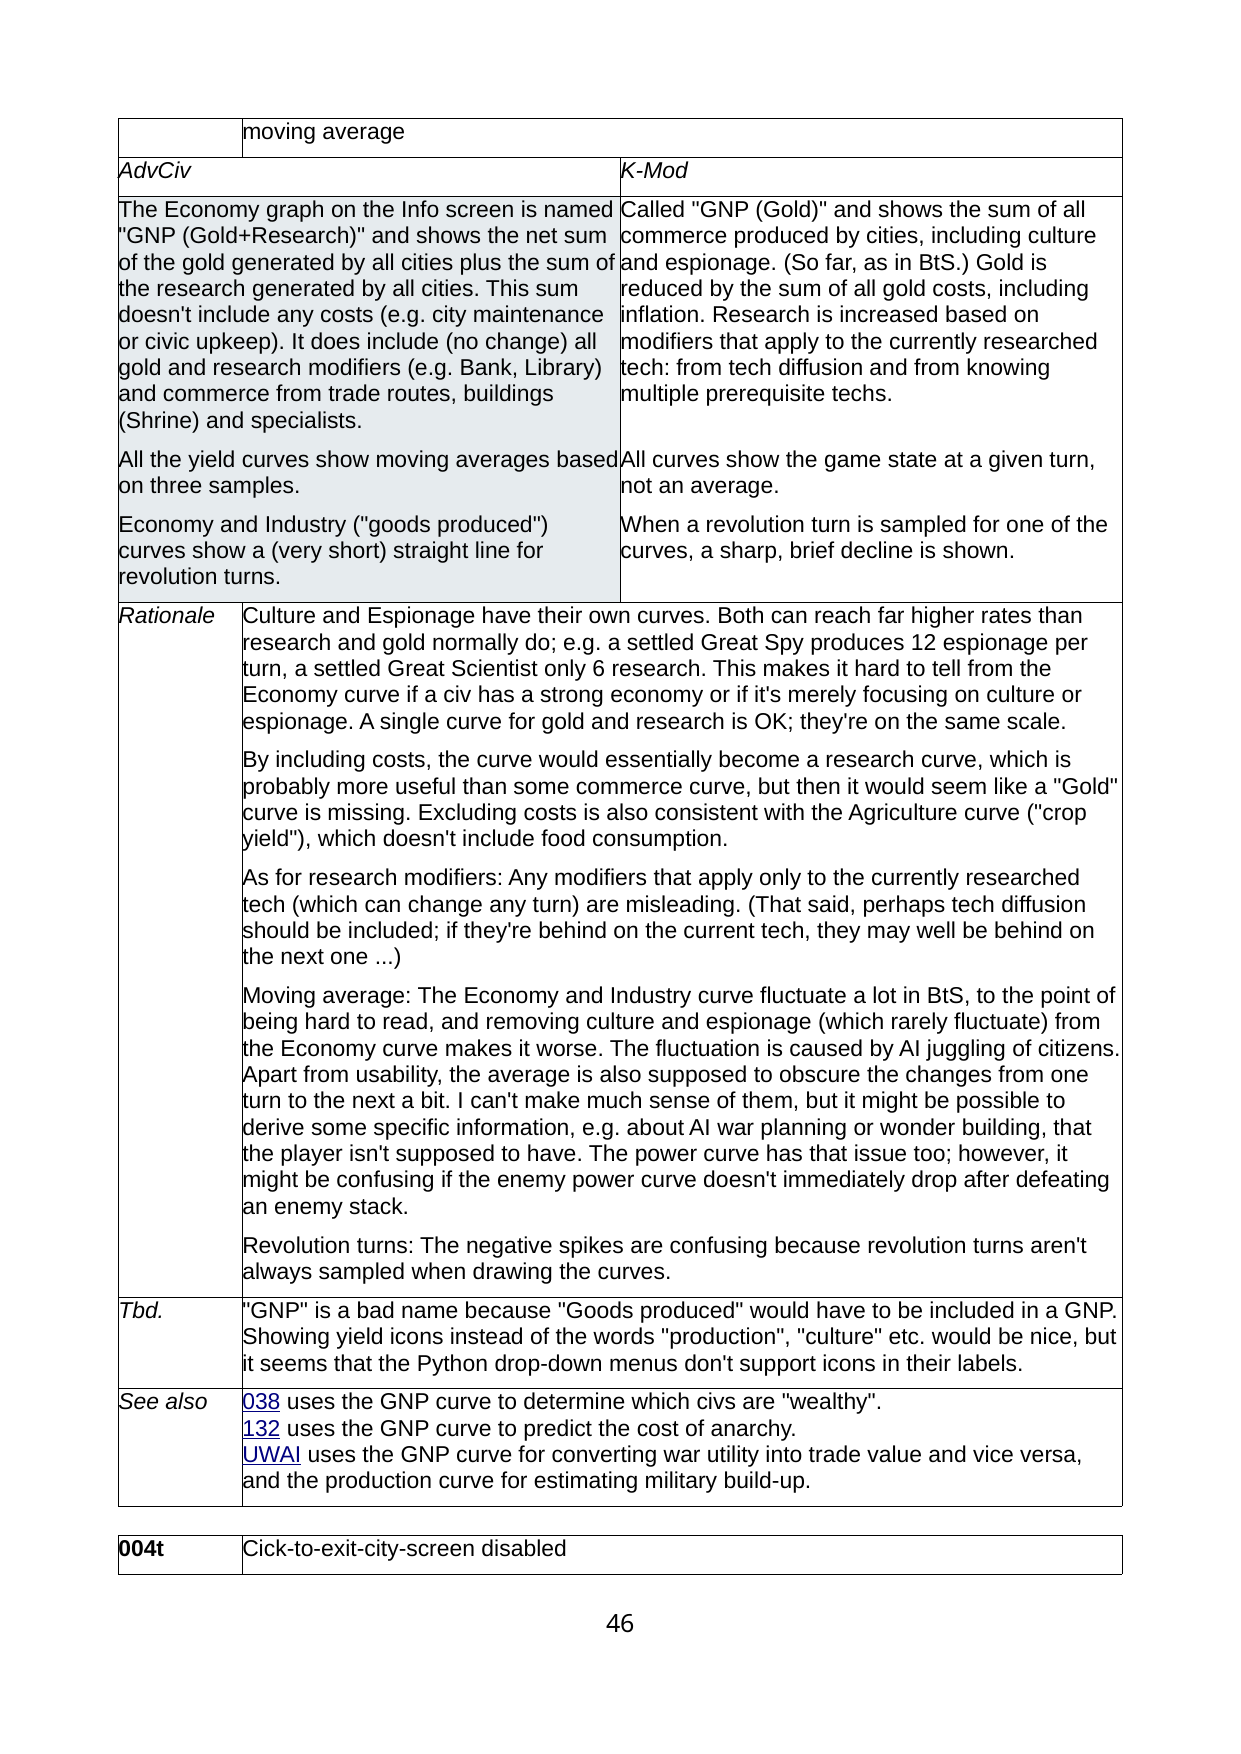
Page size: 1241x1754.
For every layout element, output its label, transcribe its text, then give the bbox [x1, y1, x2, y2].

table_cell "GNP" is a bad name because "Goods produced" would have to be included in a GNP. Showing yield icons instead of the words "production", "culture" etc. would be nice, but it seems that the Python drop-down menus don't support icons in their labels. [243, 1298, 1122, 1388]
table_cell Called "GNP (Gold)" and shows the sum of all commerce produced by cities, including culture and espionage. (So far, as in BtS.) Gold is reduced by the sum of all gold costs, including inflation. Research is increased based on modifiers that apply to the currently researched tech: from tech diffusion and from knowing multiple prerequisite techs. All curves show the game state at a given turn, not an average. When a revolution turn is sampled for one of the curves, a sharp, brief decline is shown. [621, 197, 1122, 602]
table_cell Tbd. [119, 1298, 242, 1388]
table_cell Culture and Espionage have their own curves. Both can reach far higher rates than research and gold normally do; e.g. a settled Great Spy produces 12 espionage per turn, a settled Great Scientist only 6 research. This makes it hard to tell from the Economy curve if a civ has a strong economy or if it's merely focusing on culture or espionage. A single curve for gold and research is OK; they're on the same scale. By including costs, the curve would essentially become a research curve, which is probably more useful than some commerce curve, but then it would seem like a "Gold" curve is missing. Excluding costs is also consistent with the Agriculture curve ("crop yield"), which doesn't include food consumption. As for research modifiers: Any modifiers that apply only to the currently researched tech (which can change any turn) are misleading. (That said, perhaps tech diffusion should be included; if they're behind on the current tech, they may well be behind on the next one ...) Moving average: The Economy and Industry curve fluctuate a lot in BtS, to the point of being hard to read, and removing culture and espionage (which rarely fluctuate) from the Economy curve makes it worse. The fluctuation is caused by AI juggling of citizens. Apart from usability, the average is also supposed to obscure the changes from one turn to the next a bit. I can't make much sense of them, but it might be possible to derive some specific information, e.g. about AI war planning or wonder building, that the player isn't supposed to have. The power curve has that issue too; however, it might be confusing if the enemy power curve doesn't immediately drop after defeating an enemy stack. Revolution turns: The negative spikes are confusing because revolution turns aren't always sampled when drawing the curves. [243, 603, 1122, 1297]
table_header Cick-to-exit-city-screen disabled [243, 1536, 1122, 1574]
table_cell moving average [243, 119, 1122, 157]
table_cell [119, 119, 242, 157]
table_cell AdvCiv [119, 158, 620, 196]
table_cell See also [119, 1389, 242, 1506]
table_header 004t [119, 1536, 242, 1574]
table_cell K-Mod [621, 158, 1122, 196]
table_cell The Economy graph on the Info screen is named "GNP (Gold+Research)" and shows the net sum of the gold generated by all cities plus the sum of the research generated by all cities. This sum doesn't include any costs (e.g. city maintenance or civic upkeep). It does include (no change) all gold and research modifiers (e.g. Bank, Library) and commerce from trade routes, buildings (Shrine) and specialists. All the yield curves show moving averages based on three samples. Economy and Industry ("goods produced") curves show a (very short) straight line for revolution turns. [119, 197, 620, 602]
table_cell 038 uses the GNP curve to determine which civs are "wealthy". 132 uses the GNP curve to predict the cost of anarchy. UWAI uses the GNP curve for converting war utility into trade value and vice versa, and the production curve for estimating military build-up. [243, 1389, 1122, 1506]
table_cell Rationale [119, 603, 242, 1297]
